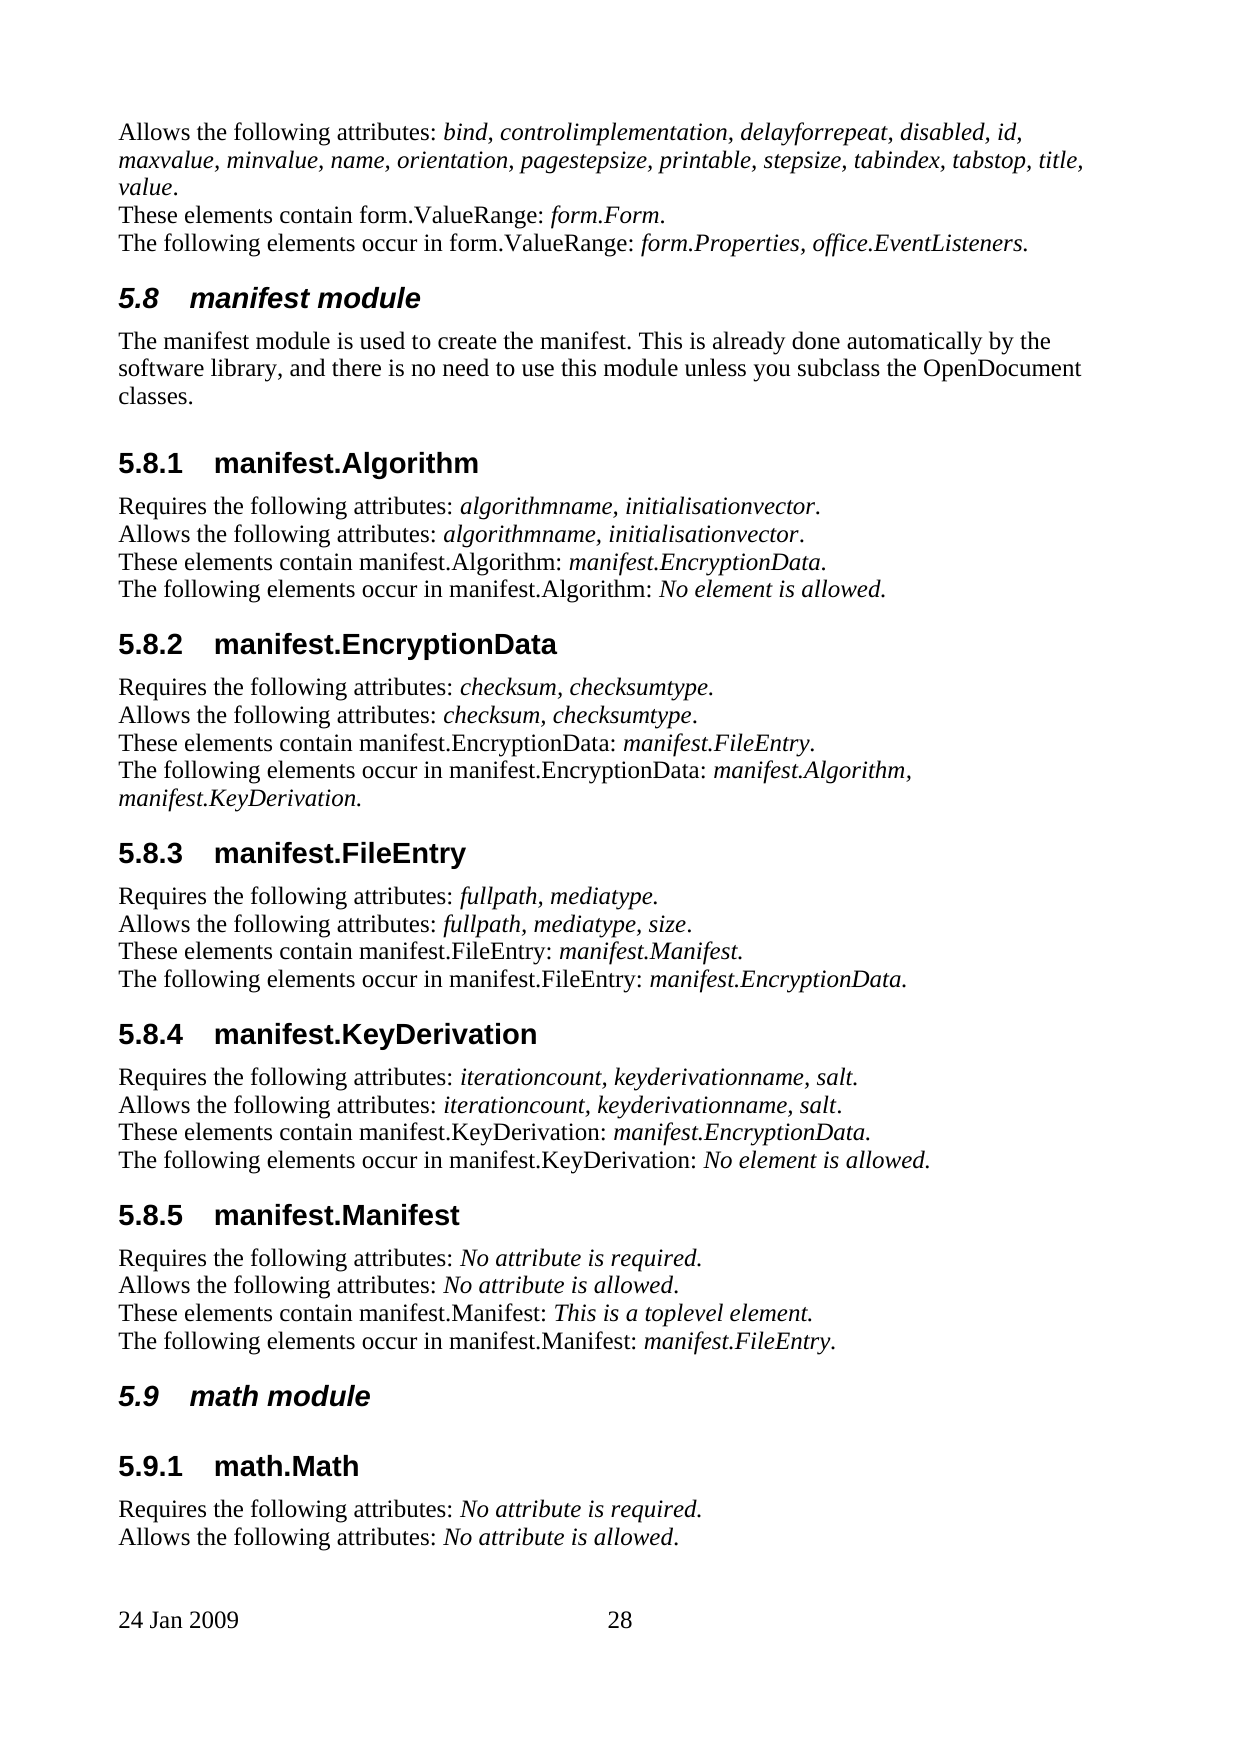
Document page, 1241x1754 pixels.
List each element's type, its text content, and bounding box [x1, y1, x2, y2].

text Requires the following attributes: algorithmname, initialisationvector. [118, 492, 1122, 520]
text The following elements occur in manifest.EncryptionData: manifest.Algorithm, manifest.KeyDerivation. [118, 757, 1122, 812]
text The manifest module is used to create the manifest. This is already done automatically by the software library, and there is no need to use this module unless you subclass the OpenDocument classes. [118, 327, 1122, 410]
text Requires the following attributes: No attribute is required. [118, 1244, 1122, 1272]
subtitle math module [118, 1380, 1122, 1412]
subtitle manifest.Manifest [118, 1199, 1122, 1231]
text The following elements occur in manifest.Manifest: manifest.FileEntry. [118, 1327, 1122, 1355]
text Allows the following attributes: No attribute is allowed. [118, 1523, 1122, 1550]
text The following elements occur in manifest.KeyDerivation: No element is allowed. [118, 1146, 1122, 1174]
text These elements contain manifest.FileEntry: manifest.Manifest. [118, 937, 1122, 965]
text The following elements occur in form.ValueRange: form.Properties, office.EventListeners. [118, 229, 1122, 257]
text Allows the following attributes: algorithmname, initialisationvector. [118, 520, 1122, 548]
text These elements contain form.ValueRange: form.Form. [118, 201, 1122, 229]
subtitle manifest.EncryptionData [118, 628, 1122, 661]
text Allows the following attributes: bind, controlimplementation, delayforrepeat, disabled, id, maxvalue, minvalue, name, orientation, pagestepsize, printable, stepsize, tabindex, tabstop, title, value. [118, 118, 1122, 201]
subtitle math.Math [118, 1450, 1122, 1482]
text Requires the following attributes: checksum, checksumtype. [118, 673, 1122, 701]
text Requires the following attributes: iterationcount, keyderivationname, salt. [118, 1063, 1122, 1091]
text These elements contain manifest.EncryptionData: manifest.FileEntry. [118, 729, 1122, 757]
text These elements contain manifest.Manifest: This is a toplevel element. [118, 1299, 1122, 1327]
text The following elements occur in manifest.FileEntry: manifest.EncryptionData. [118, 965, 1122, 993]
subtitle manifest.FileEntry [118, 837, 1122, 869]
text These elements contain manifest.KeyDerivation: manifest.EncryptionData. [118, 1118, 1122, 1146]
subtitle manifest module [118, 282, 1122, 314]
subtitle manifest.Algorithm [118, 447, 1122, 480]
text Allows the following attributes: fullpath, mediatype, size. [118, 910, 1122, 937]
subtitle manifest.KeyDerivation [118, 1018, 1122, 1051]
text Allows the following attributes: checksum, checksumtype. [118, 701, 1122, 729]
text Requires the following attributes: No attribute is required. [118, 1495, 1122, 1523]
text Requires the following attributes: fullpath, mediatype. [118, 882, 1122, 910]
text Allows the following attributes: iterationcount, keyderivationname, salt. [118, 1091, 1122, 1118]
text The following elements occur in manifest.Algorithm: No element is allowed. [118, 576, 1122, 603]
text These elements contain manifest.Algorithm: manifest.EncryptionData. [118, 548, 1122, 576]
text Allows the following attributes: No attribute is allowed. [118, 1272, 1122, 1299]
